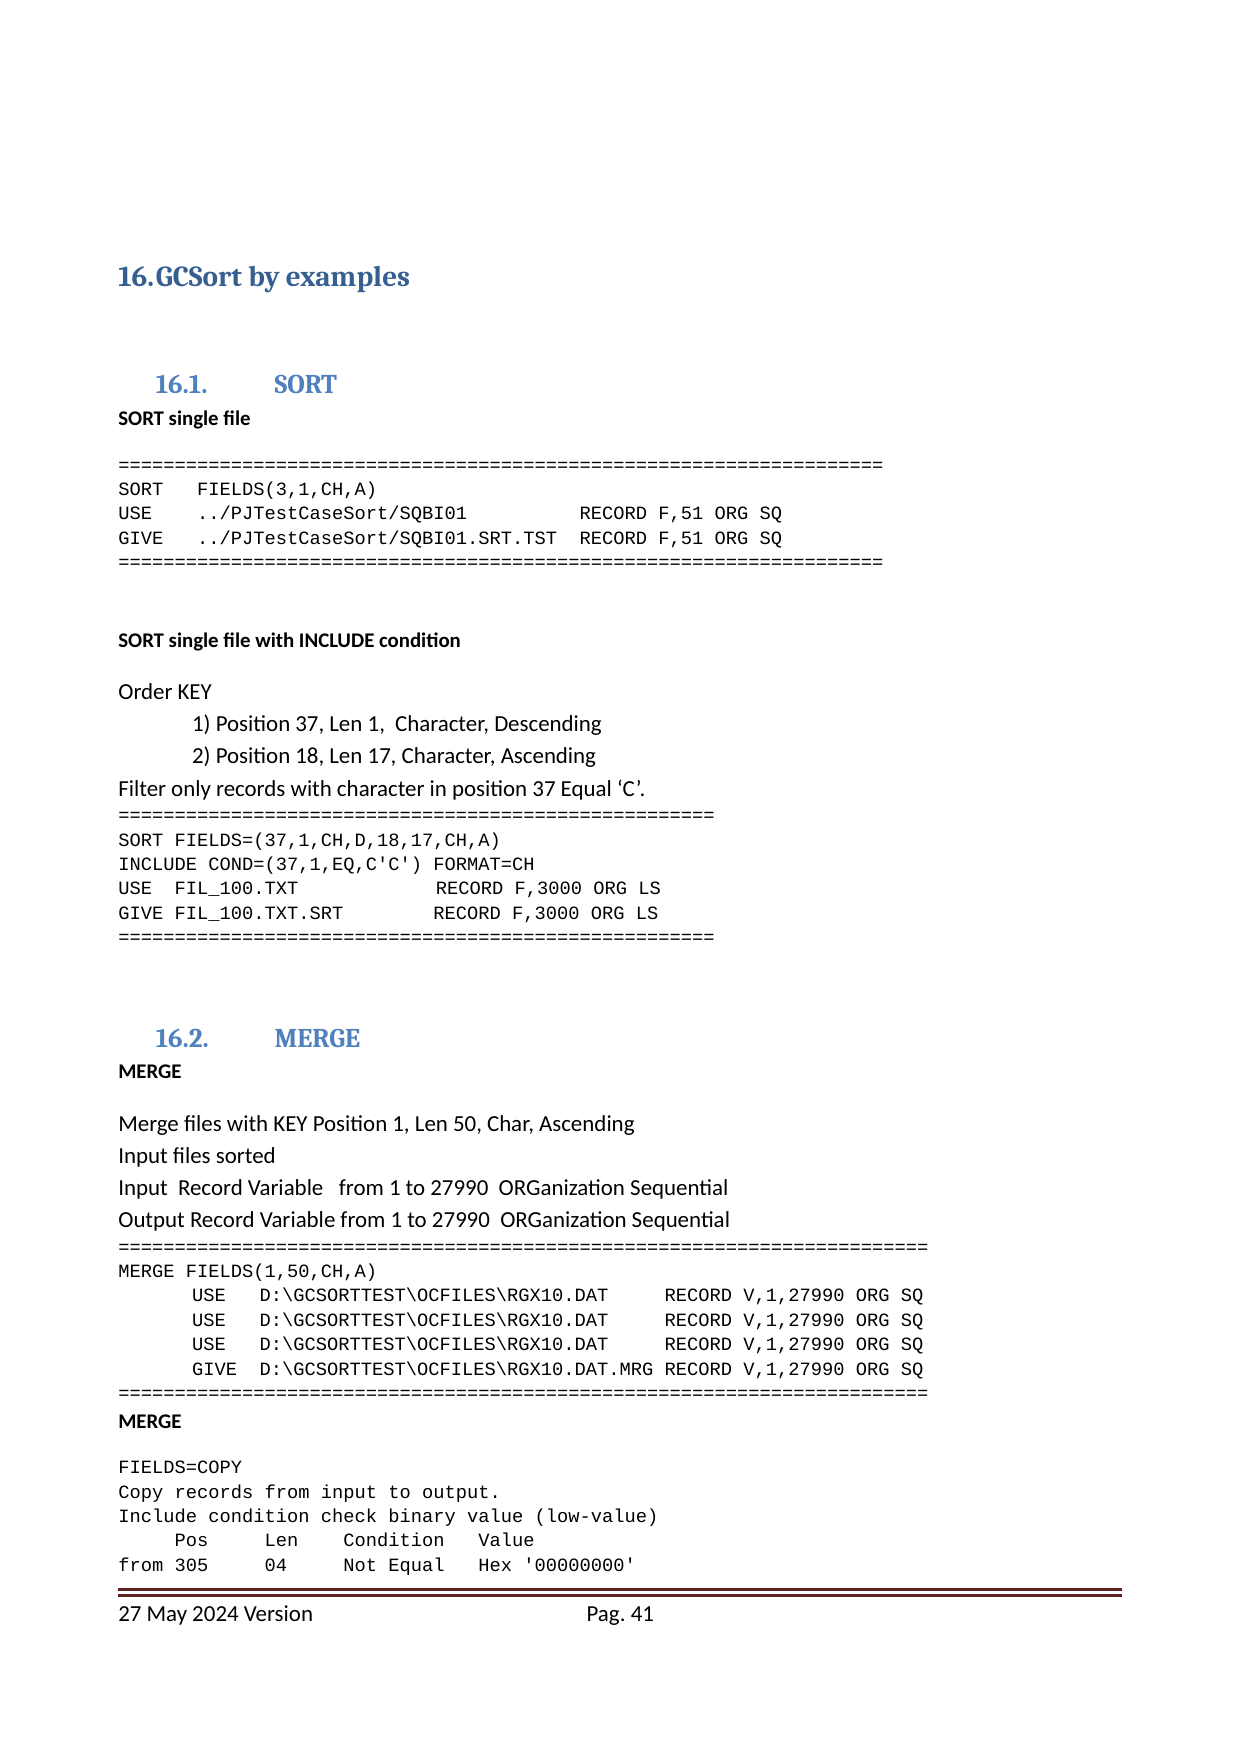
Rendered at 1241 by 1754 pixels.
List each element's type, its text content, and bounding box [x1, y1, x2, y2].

text SORT FIELDS(3,1,CH,A) [118, 480, 1122, 501]
text MERGE [118, 1408, 1122, 1433]
text Input files sorted [118, 1141, 1122, 1169]
text 2) Position 18, Len 17, Character, Ascending [192, 742, 1122, 769]
text ==================================================================== [118, 455, 1122, 477]
text Merge files with KEY Position 1, Len 50, Char, Ascending [118, 1109, 1122, 1137]
text SORT single file with INCLUDE condition [118, 627, 1122, 653]
text Pos Len Condition Value [118, 1531, 1122, 1552]
text from 305 04 Not Equal Hex '00000000' [118, 1556, 1122, 1577]
text Copy records from input to output. [118, 1482, 1122, 1504]
text MERGE FIELDS(1,50,CH,A) [118, 1262, 1122, 1283]
text USE D:\GCSORTTEST\OCFILES\RGX10.DAT RECORD V,1,27990 ORG SQ [118, 1335, 1122, 1356]
text USE D:\GCSORTTEST\OCFILES\RGX10.DAT RECORD V,1,27990 ORG SQ [118, 1311, 1122, 1332]
text ======================================================================== [118, 1237, 1122, 1259]
text ======================================================================== [118, 1384, 1122, 1405]
text INCLUDE COND=(37,1,EQ,C'C') FORMAT=CH [118, 855, 1122, 876]
text USE FIL_100.TXT RECORD F,3000 ORG LS [118, 879, 1122, 900]
list MERGE [156, 1023, 1122, 1054]
text GIVE ../PJTestCaseSort/SQBI01.SRT.TST RECORD F,51 ORG SQ [118, 528, 1122, 550]
text Output Record Variable from 1 to 27990 ORGanization Sequential [118, 1205, 1122, 1233]
text ===================================================== [118, 928, 1122, 949]
text SORT FIELDS=(37,1,CH,D,18,17,CH,A) [118, 830, 1122, 852]
text ===================================================== [118, 806, 1122, 827]
text MERGE [118, 1059, 1122, 1084]
list SORT [156, 369, 1122, 401]
text USE D:\GCSORTTEST\OCFILES\RGX10.DAT RECORD V,1,27990 ORG SQ [118, 1286, 1122, 1307]
text GIVE D:\GCSORTTEST\OCFILES\RGX10.DAT.MRG RECORD V,1,27990 ORG SQ [118, 1359, 1122, 1381]
text Include condition check binary value (low-value) [118, 1507, 1122, 1528]
text USE ../PJTestCaseSort/SQBI01 RECORD F,51 ORG SQ [118, 504, 1122, 525]
text SORT single file [118, 405, 1122, 431]
text Filter only records with character in position 37 Equal ‘C’. [118, 774, 1122, 802]
text FIELDS=COPY [118, 1458, 1122, 1479]
text 1) Position 37, Len 1, Character, Descending [192, 709, 1122, 737]
text Input Record Variable from 1 to 27990 ORGanization Sequential [118, 1173, 1122, 1201]
text Order KEY [118, 677, 1122, 705]
text ==================================================================== [118, 553, 1122, 574]
list GCSort by examples [118, 260, 1122, 294]
text GIVE FIL_100.TXT.SRT RECORD F,3000 ORG LS [118, 903, 1122, 925]
